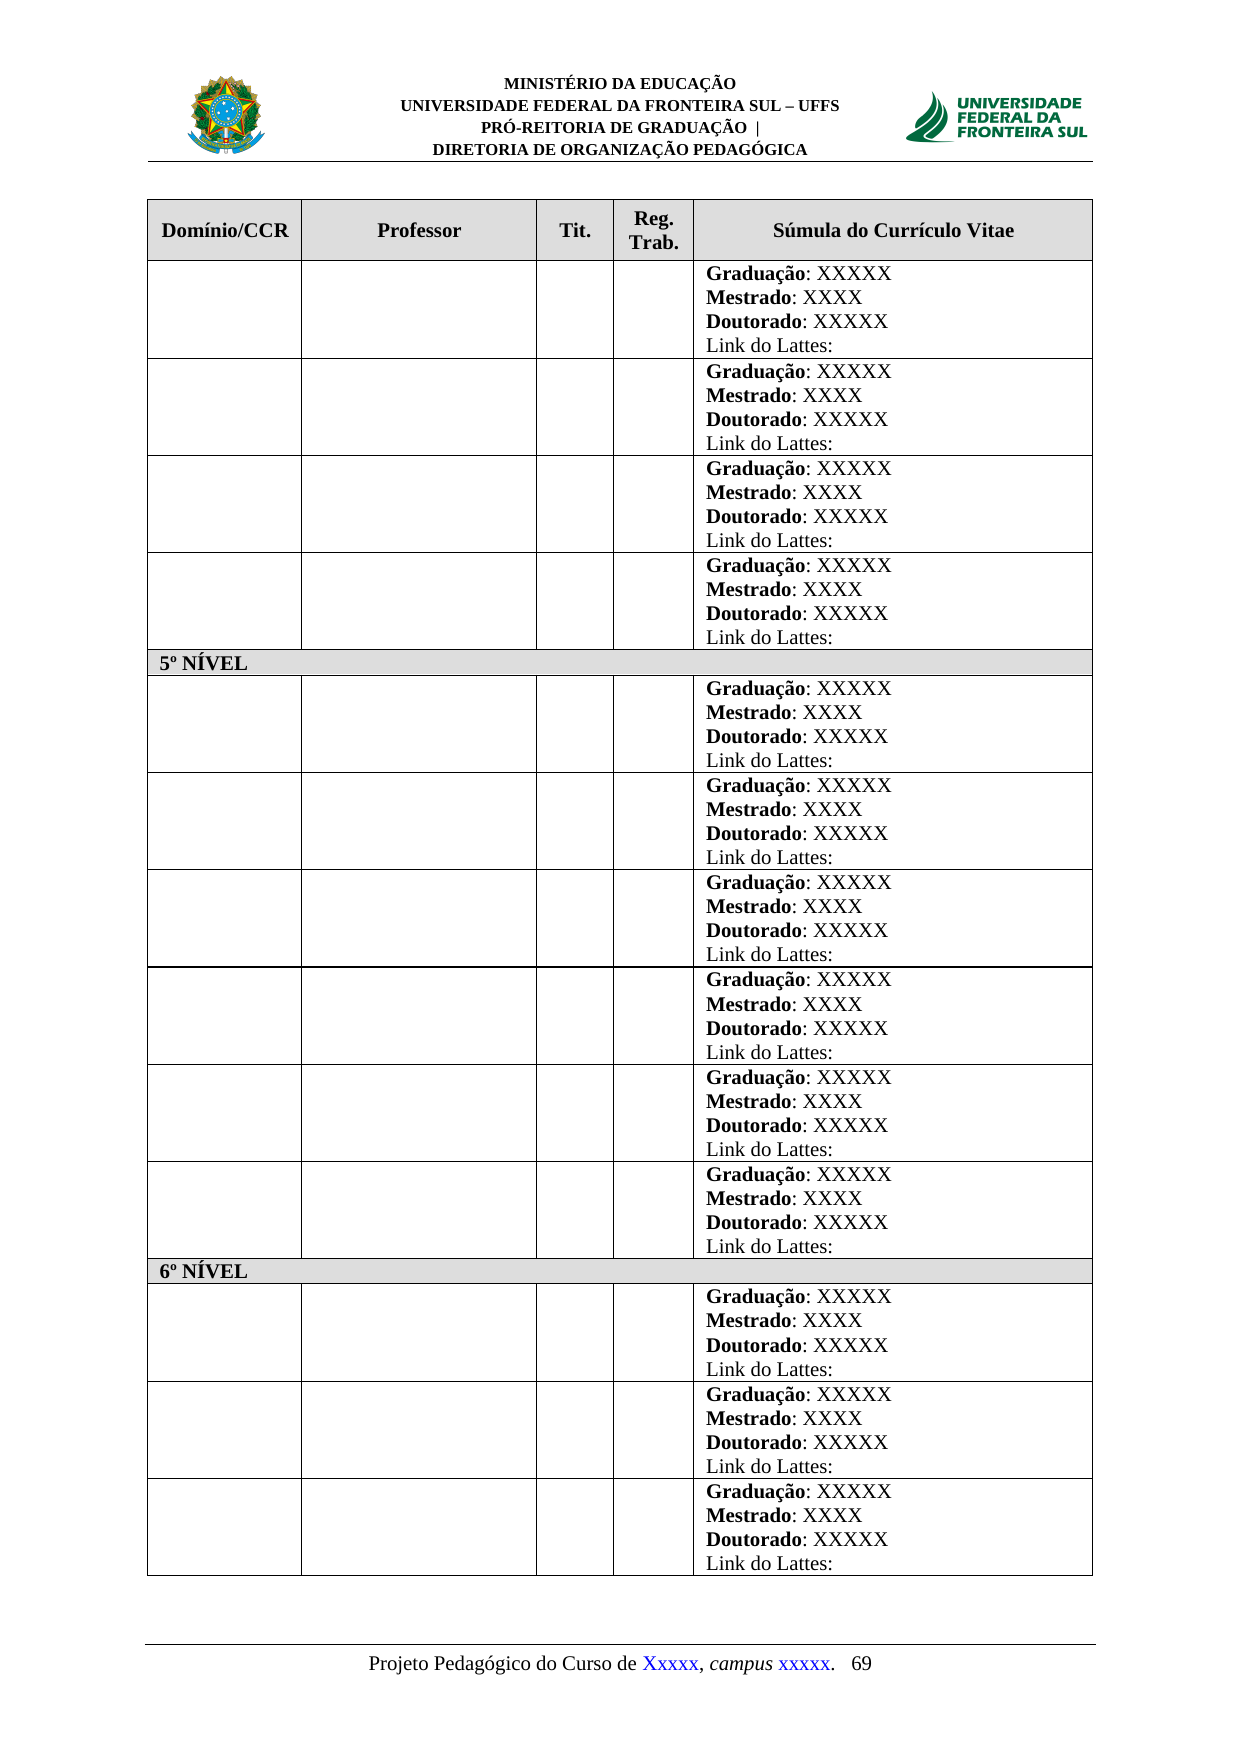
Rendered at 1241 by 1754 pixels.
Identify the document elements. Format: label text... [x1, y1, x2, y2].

table_header Reg. Trab. [614, 200, 693, 260]
table_cell [537, 1479, 613, 1575]
table_cell [537, 773, 613, 869]
table_cell [302, 553, 536, 649]
table_cell Graduação: XXXXX Mestrado: XXXX Doutorado: XXXXX Link do Lattes: [694, 1065, 1092, 1161]
table_cell [537, 968, 613, 1064]
table_cell [614, 968, 693, 1064]
table_cell 6º NÍVEL [148, 1259, 1092, 1283]
table_cell Graduação: XXXXX Mestrado: XXXX Doutorado: XXXXX Link do Lattes: [694, 676, 1092, 772]
table_cell [302, 1479, 536, 1575]
table_cell [537, 359, 613, 455]
table_header Domínio/CCR [148, 200, 301, 260]
table_header Tit. [537, 200, 613, 260]
table_cell Graduação: XXXXX Mestrado: XXXX Doutorado: XXXXX Link do Lattes: [694, 553, 1092, 649]
table_cell [537, 1162, 613, 1258]
table_cell [614, 1162, 693, 1258]
table_cell [614, 553, 693, 649]
table_cell [537, 456, 613, 552]
table_cell [302, 676, 536, 772]
table_cell Graduação: XXXXX Mestrado: XXXX Doutorado: XXXXX Link do Lattes: [694, 456, 1092, 552]
table_cell [537, 1284, 613, 1381]
table_cell [614, 456, 693, 552]
table_cell [148, 1382, 301, 1478]
table_cell [614, 773, 693, 869]
table_cell [302, 1065, 536, 1161]
table_cell [614, 359, 693, 455]
table_cell Graduação: XXXXX Mestrado: XXXX Doutorado: XXXXX Link do Lattes: [694, 1162, 1092, 1258]
table_cell Graduação: XXXXX Mestrado: XXXX Doutorado: XXXXX Link do Lattes: [694, 359, 1092, 455]
table_cell [614, 1065, 693, 1161]
table_cell [148, 676, 301, 772]
table_cell [302, 261, 536, 357]
table_cell [148, 1065, 301, 1161]
table_cell [537, 553, 613, 649]
picture [187, 76, 265, 154]
table_cell Graduação: XXXXX Mestrado: XXXX Doutorado: XXXXX Link do Lattes: [694, 1479, 1092, 1575]
table_cell [614, 1284, 693, 1381]
table_cell [614, 870, 693, 966]
table_cell [148, 1284, 301, 1381]
table_cell Graduação: XXXXX Mestrado: XXXX Doutorado: XXXXX Link do Lattes: [694, 1382, 1092, 1478]
table_cell [537, 1382, 613, 1478]
table_cell [148, 1162, 301, 1258]
table_cell [302, 1382, 536, 1478]
table_cell [148, 261, 301, 357]
table_cell 5º NÍVEL [148, 650, 1092, 674]
table_cell [302, 773, 536, 869]
table_cell Graduação: XXXXX Mestrado: XXXX Doutorado: XXXXX Link do Lattes: [694, 968, 1092, 1064]
table_cell [302, 1162, 536, 1258]
table_cell [148, 1479, 301, 1575]
table_cell [148, 773, 301, 869]
table_cell Graduação: XXXXX Mestrado: XXXX Doutorado: XXXXX Link do Lattes: [694, 870, 1092, 966]
table_cell [302, 359, 536, 455]
table_cell [537, 676, 613, 772]
table_cell [302, 1284, 536, 1381]
table_cell [302, 870, 536, 966]
table_cell [614, 676, 693, 772]
table_header Professor [302, 200, 536, 260]
table_cell [537, 261, 613, 357]
table_cell Graduação: XXXXX Mestrado: XXXX Doutorado: XXXXX Link do Lattes: [694, 261, 1092, 357]
table_cell [148, 456, 301, 552]
table_cell [148, 359, 301, 455]
table_cell [537, 870, 613, 966]
table_cell [614, 261, 693, 357]
picture [903, 90, 1090, 146]
table_cell Graduação: XXXXX Mestrado: XXXX Doutorado: XXXXX Link do Lattes: [694, 1284, 1092, 1381]
table_header Súmula do Currículo Vitae [694, 200, 1092, 260]
table_cell [148, 968, 301, 1064]
table_cell Graduação: XXXXX Mestrado: XXXX Doutorado: XXXXX Link do Lattes: [694, 773, 1092, 869]
table_cell [148, 553, 301, 649]
table_cell [537, 1065, 613, 1161]
table_cell [614, 1479, 693, 1575]
table_cell [302, 968, 536, 1064]
table_cell [302, 456, 536, 552]
table_cell [614, 1382, 693, 1478]
table_cell [148, 870, 301, 966]
